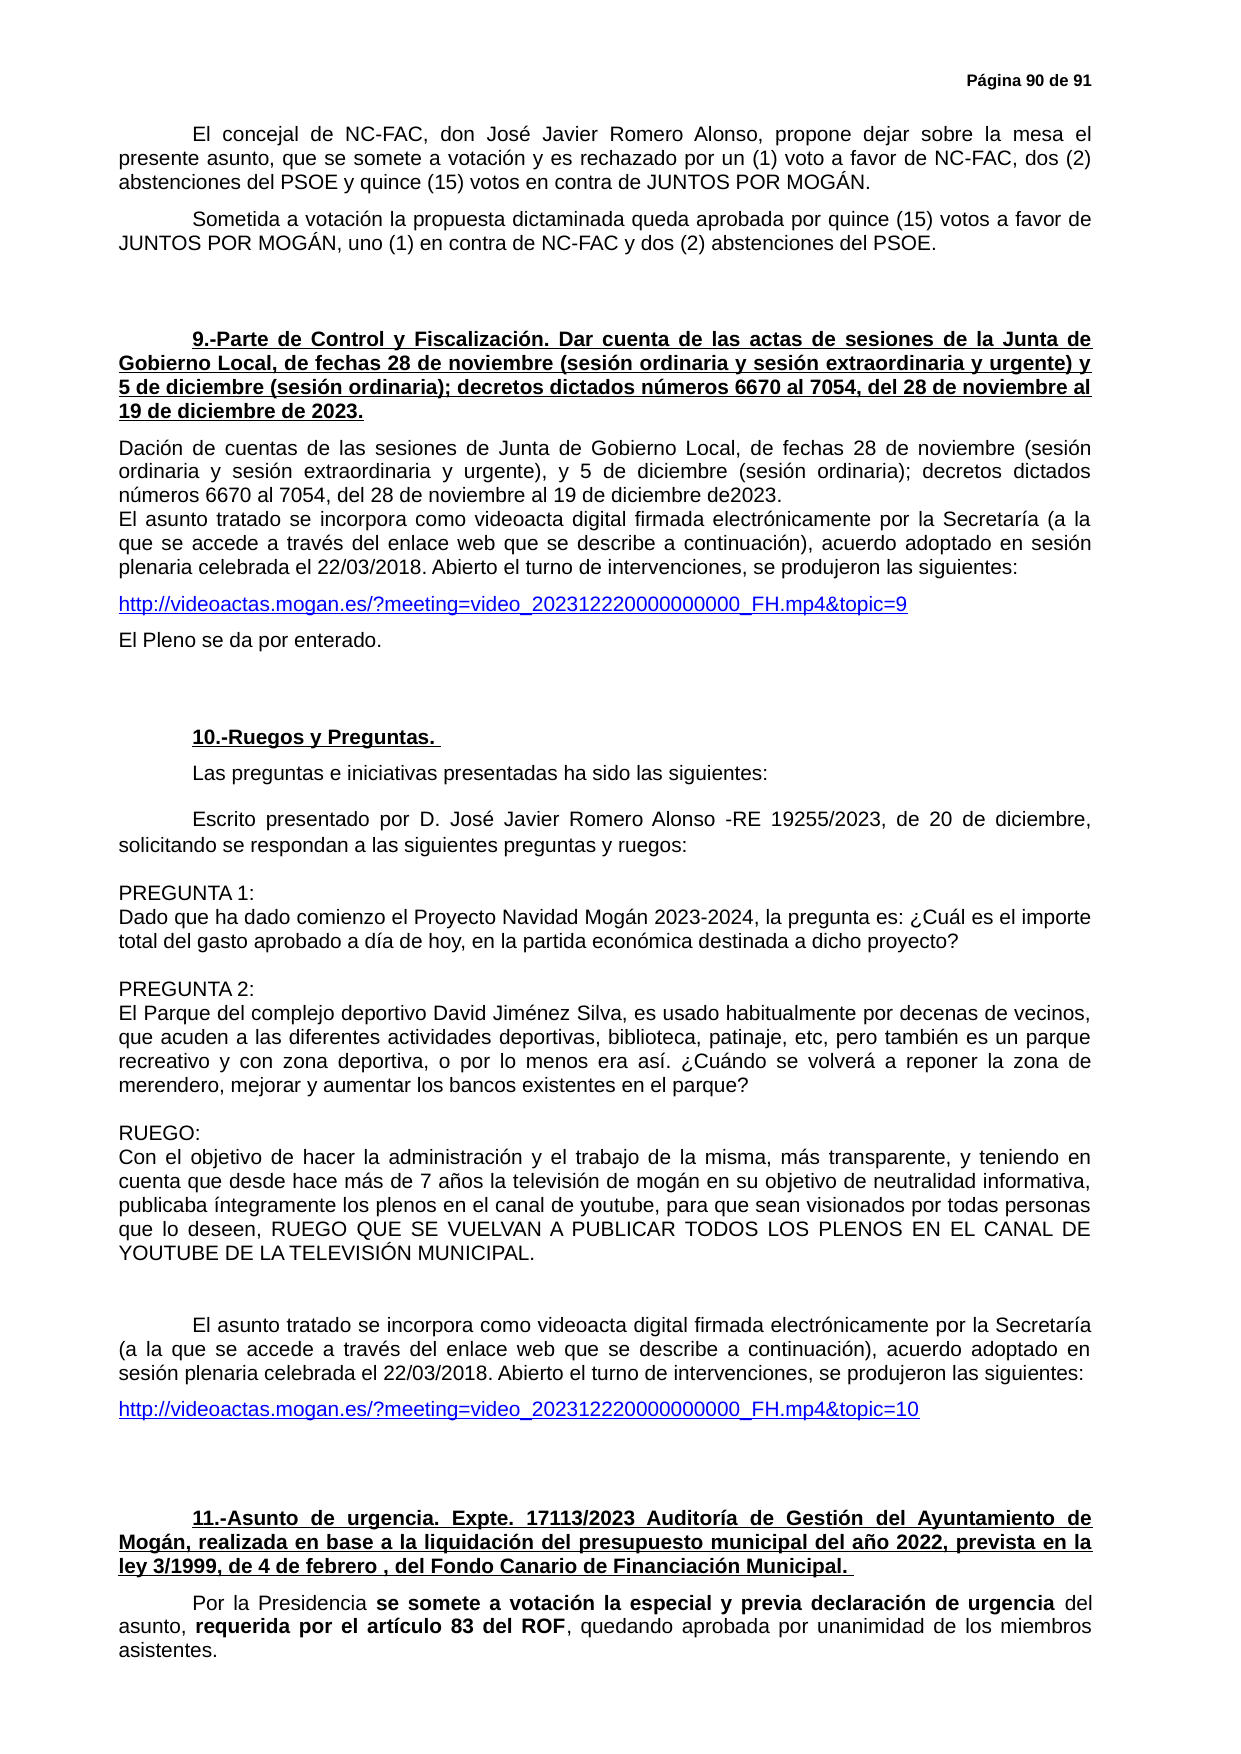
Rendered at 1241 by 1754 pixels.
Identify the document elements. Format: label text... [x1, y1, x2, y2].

text Dado que ha dado comienzo el Proyecto Navidad Mogán 2023-2024, la pregunta es: ¿Cuál es el importe total del gasto aprobado a día de hoy, en la partida económica destinada a dicho proyecto? [118, 905, 1092, 953]
text http://videoactas.mogan.es/?meeting=video_202312220000000000_FH.mp4&topic=10 [118, 1397, 1092, 1421]
text http://videoactas.mogan.es/?meeting=video_202312220000000000_FH.mp4&topic=9 [118, 592, 1092, 616]
text El Parque del complejo deportivo David Jiménez Silva, es usado habitualmente por decenas de vecinos, que acuden a las diferentes actividades deportivas, biblioteca, patinaje, etc, pero también es un parque recreativo y con zona deportiva, o por lo menos era así. ¿Cuándo se volverá a reponer la zona de merendero, mejorar y aumentar los bancos existentes en el parque? [118, 1001, 1092, 1097]
text Dación de cuentas de las sesiones de Junta de Gobierno Local, de fechas 28 de noviembre (sesión ordinaria y sesión extraordinaria y urgente), y 5 de diciembre (sesión ordinaria); decretos dictados números 6670 al 7054, del 28 de noviembre al 19 de diciembre de2023. [118, 435, 1092, 507]
text El concejal de NC-FAC, don José Javier Romero Alonso, propone dejar sobre la mesa el presente asunto, que se somete a votación y es rechazado por un (1) voto a favor de NC-FAC, dos (2) abstenciones del PSOE y quince (15) votos en contra de JUNTOS POR MOGÁN. [118, 122, 1092, 194]
text Escrito presentado por D. José Javier Romero Alonso -RE 19255/2023, de 20 de diciembre, solicitando se respondan a las siguientes preguntas y ruegos: [118, 797, 1092, 857]
text Por la Presidencia se somete a votación la especial y previa declaración de urgencia del asunto, requerida por el artículo 83 del ROF, quedando aprobada por unanimidad de los miembros asistentes. [118, 1590, 1092, 1662]
text PREGUNTA 1: [118, 881, 1092, 905]
text 9.-Parte de Control y Fiscalización. Dar cuenta de las actas de sesiones de la Junta de Gobierno Local, de fechas 28 de noviembre (sesión ordinaria y sesión extraordinaria y urgente) y [118, 303, 1092, 372]
text 11.-Asunto de urgencia. Expte. 17113/2023 Auditoría de Gestión del Ayuntamiento de Mogán, realizada en base a la liquidación del presupuesto municipal del año 2022, prevista en la [118, 1506, 1092, 1551]
text 5 de diciembre (sesión ordinaria); decretos dictados números 6670 al 7054, del 28 de noviembre al [118, 373, 1092, 396]
text Sometida a votación la propuesta dictaminada queda aprobada por quince (15) votos a favor de JUNTOS POR MOGÁN, uno (1) en contra de NC-FAC y dos (2) abstenciones del PSOE. [118, 206, 1092, 254]
text Las preguntas e iniciativas presentadas ha sido las siguientes: [118, 761, 1092, 785]
text RUEGO: [118, 1121, 1092, 1145]
text El asunto tratado se incorpora como videoacta digital firmada electrónicamente por la Secretaría (a la que se accede a través del enlace web que se describe a continuación), acuerdo adoptado en sesión plenaria celebrada el 22/03/2018. Abierto el turno de intervenciones, se produjeron las siguientes: [118, 1312, 1092, 1384]
text ley 3/1999, de 4 de febrero , del Fondo Canario de Financiación Municipal. [118, 1552, 1092, 1578]
text PREGUNTA 2: [118, 977, 1092, 1001]
text 10.-Ruegos y Preguntas. [118, 701, 1092, 748]
text Con el objetivo de hacer la administración y el trabajo de la misma, más transparente, y teniendo en cuenta que desde hace más de 7 años la televisión de mogán en su objetivo de neutralidad informativa, publicaba íntegramente los plenos en el canal de youtube, para que sean visionados por todas personas que lo deseen, RUEGO QUE SE VUELVAN A PUBLICAR TODOS LOS PLENOS EN EL CANAL DE YOUTUBE DE LA TELEVISIÓN MUNICIPAL. [118, 1145, 1092, 1264]
text 19 de diciembre de 2023. [118, 397, 1092, 423]
text El Pleno se da por enterado. [118, 628, 1092, 652]
text El asunto tratado se incorpora como videoacta digital firmada electrónicamente por la Secretaría (a la que se accede a través del enlace web que se describe a continuación), acuerdo adoptado en sesión plenaria celebrada el 22/03/2018. Abierto el turno de intervenciones, se produjeron las siguientes: [118, 507, 1092, 579]
